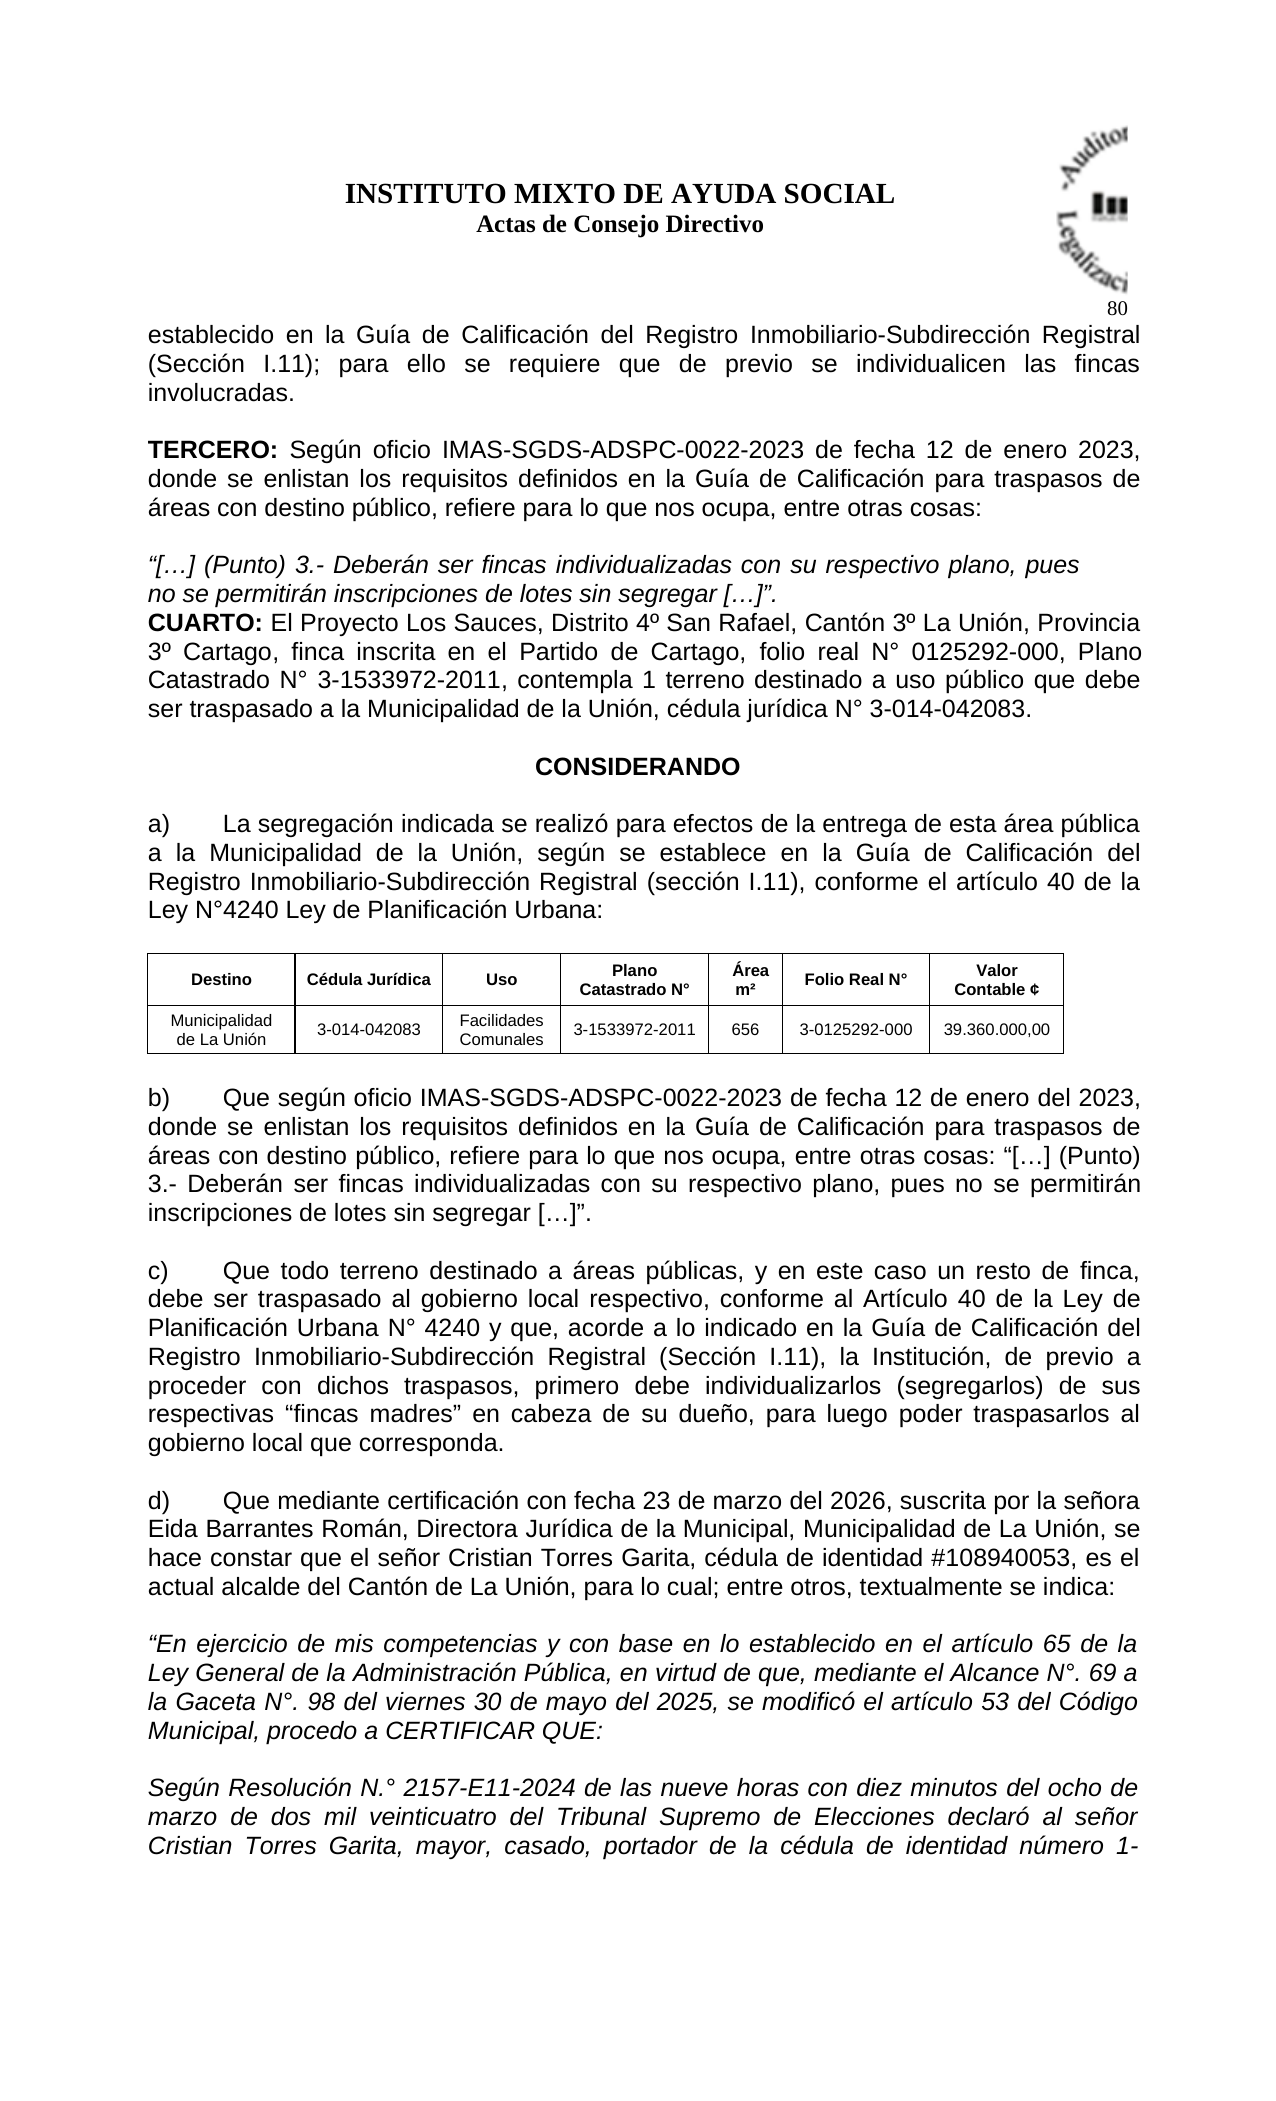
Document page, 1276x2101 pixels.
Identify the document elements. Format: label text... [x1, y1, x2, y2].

list Que todo terreno destinado a áreas públicas, y en este caso un resto de finca, debe ser traspasado al gobierno local respectivo, conforme al Artículo 40 de la Ley de Planificación Urbana N° 4240 y que, acorde a lo indicado en la Guía de Calificación del Registro Inmobiliario-Subdirección Registral (Sección I.11), la Institución, de previo a proceder con dichos traspasos, primero debe individualizarlos (segregarlos) de sus respectivas “fincas madres” en cabeza de su dueño, para luego poder traspasarlos al gobierno local que corresponda. [148, 1256, 1142, 1457]
text establecido en la Guía de Calificación del Registro Inmobiliario-Subdirección Registral (Sección I.11); para ello se requiere que de previo se individualicen las fincas involucradas. [148, 320, 1142, 407]
list Que según oficio IMAS-SGDS-ADSPC-0022-2023 de fecha 12 de enero del 2023, donde se enlistan los requisitos definidos en la Guía de Calificación para traspasos de áreas con destino público, refiere para lo que nos ocupa, entre otras cosas: “[…] (Punto) 3.- Deberán ser fincas individualizadas con su respectivo plano, pues no se permitirán inscripciones de lotes sin segregar […]”. [148, 1083, 1142, 1227]
table_header Folio Real N° [783, 954, 929, 1005]
text “[…] (Punto) 3.- Deberán ser fincas individualizadas con su respectivo plano, pues no se permitirán inscripciones de lotes sin segregar […]”. [148, 550, 1083, 608]
list Que mediante certificación con fecha 23 de marzo del 2026, suscrita por la señora Eida Barrantes Román, Directora Jurídica de la Municipal, Municipalidad de La Unión, se hace constar que el señor Cristian Torres Garita, cédula de identidad #108940053, es el actual alcalde del Cantón de La Unión, para lo cual; entre otros, textualmente se indica: [148, 1486, 1142, 1601]
text TERCERO: Según oficio IMAS-SGDS-ADSPC-0022-2023 de fecha 12 de enero 2023, donde se enlistan los requisitos definidos en la Guía de Calificación para traspasos de áreas con destino público, refiere para lo que nos ocupa, entre otras cosas: [148, 435, 1142, 522]
table_header Área m² [709, 954, 782, 1005]
text CONSIDERANDO [148, 752, 1127, 780]
table_cell 3-014-042083 [296, 1006, 442, 1053]
table_cell 39.360.000,00 [930, 1006, 1063, 1053]
list La segregación indicada se realizó para efectos de la entrega de esta área pública a la Municipalidad de la Unión, según se establece en la Guía de Calificación del Registro Inmobiliario-Subdirección Registral (sección I.11), conforme el artículo 40 de la Ley N°4240 Ley de Planificación Urbana: [148, 809, 1142, 924]
table_header Valor Contable ¢ [930, 954, 1063, 1005]
list Según Resolución N.° 2157-E11-2024 de las nueve horas con diez minutos del ocho de marzo de dos mil veinticuatro del Tribunal Supremo de Elecciones declaró al señor Cristian Torres Garita, mayor, casado, portador de la cédula de identidad número 1- [148, 1773, 1142, 1859]
table_cell 3-1533972-2011 [561, 1006, 708, 1053]
table_header Uso [443, 954, 560, 1005]
table_header Plano Catastrado N° [561, 954, 708, 1005]
table_cell 3-0125292-000 [783, 1006, 929, 1053]
list “En ejercicio de mis competencias y con base en lo establecido en el artículo 65 de la Ley General de la Administración Pública, en virtud de que, mediante el Alcance N°. 69 a la Gaceta N°. 98 del viernes 30 de mayo del 2025, se modificó el artículo 53 del Código Municipal, procedo a CERTIFICAR QUE: [148, 1629, 1142, 1744]
table_header Destino [148, 954, 294, 1005]
table_cell Facilidades Comunales [443, 1006, 560, 1053]
text CUARTO: El Proyecto Los Sauces, Distrito 4º San Rafael, Cantón 3º La Unión, Provincia 3º Cartago, finca inscrita en el Partido de Cartago, folio real N° 0125292-000, Plano Catastrado N° 3-1533972-2011, contempla 1 terreno destinado a uso público que debe ser traspasado a la Municipalidad de la Unión, cédula jurídica N° 3-014-042083. [148, 608, 1142, 723]
table_header Cédula Jurídica [296, 954, 442, 1005]
table_cell Municipalidad de La Unión [148, 1006, 294, 1053]
table_cell 656 [709, 1006, 782, 1053]
